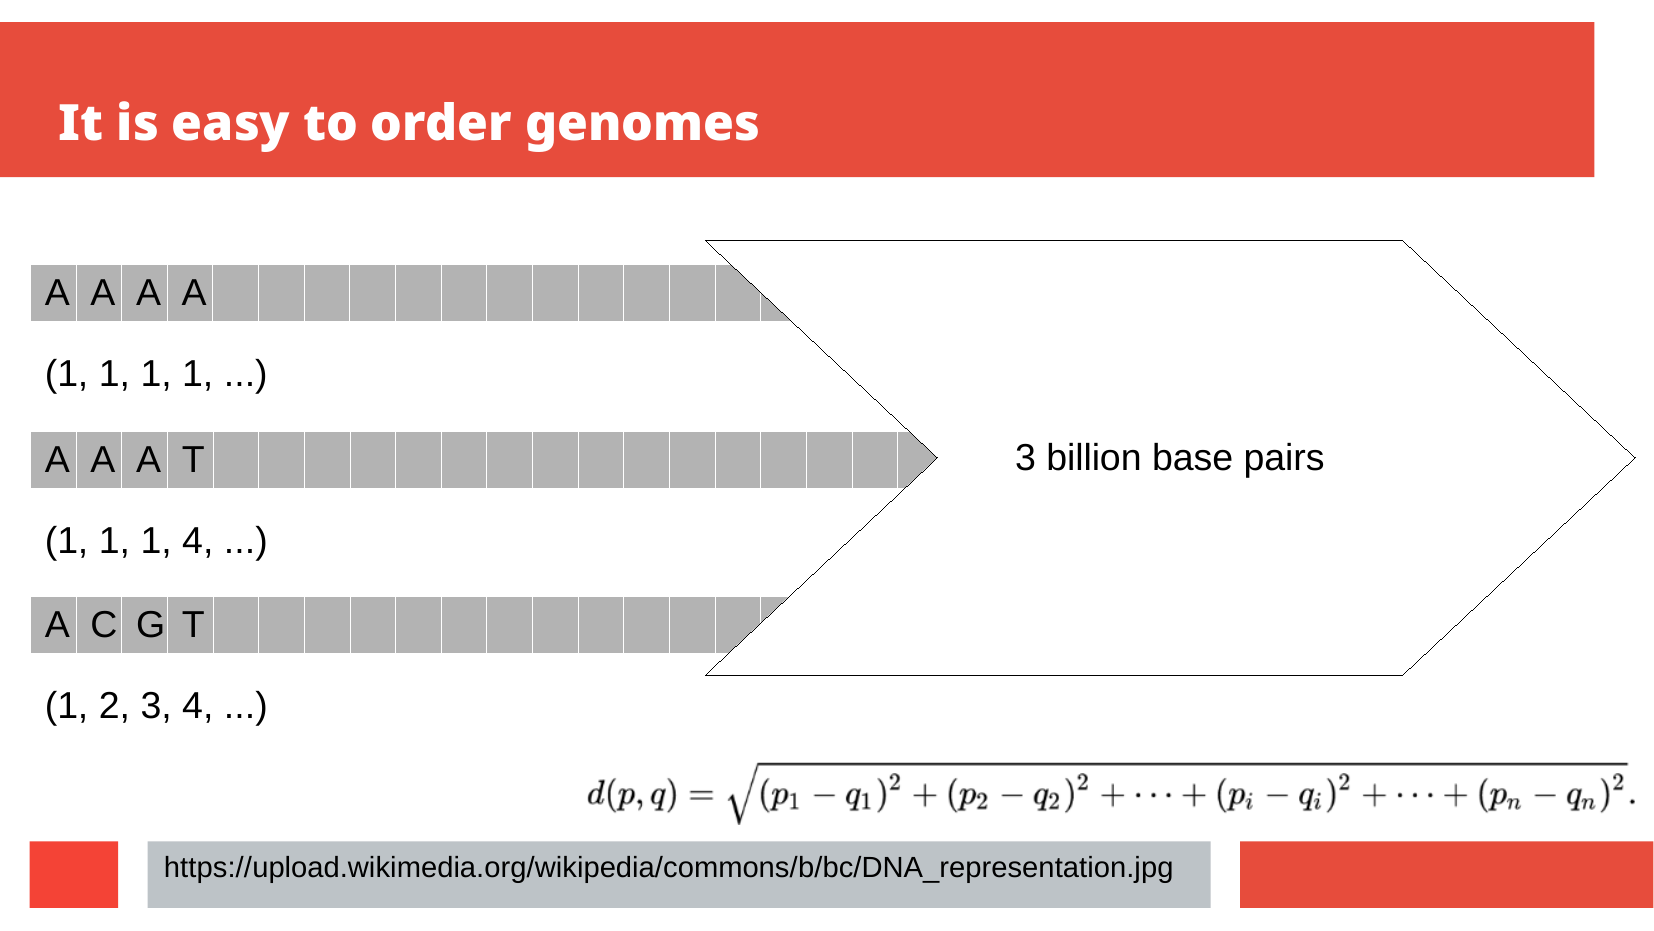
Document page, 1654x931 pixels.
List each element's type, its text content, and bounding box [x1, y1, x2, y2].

table_header [579, 265, 623, 321]
table_header A [168, 265, 212, 321]
table_header [214, 597, 258, 653]
table_header [579, 597, 623, 653]
table_header [807, 432, 852, 488]
table_header [761, 597, 787, 621]
table_header [716, 597, 760, 653]
text_box (1, 1, 1, 1, ...) [30, 345, 877, 402]
table_header A [31, 432, 76, 488]
table_header [670, 597, 715, 653]
table_header [624, 597, 669, 653]
table_header [396, 597, 441, 653]
title It is easy to order genomes [59, 44, 1595, 156]
table_header [670, 432, 715, 488]
table_header [305, 265, 349, 321]
table_header C [77, 597, 121, 653]
table_header [396, 432, 441, 488]
table_header [624, 432, 669, 488]
table_header [716, 265, 760, 321]
table_header [213, 265, 258, 321]
table_header T [168, 432, 213, 488]
table_header [487, 597, 532, 653]
table_header [305, 597, 350, 653]
table_header [670, 265, 715, 321]
text_box (1, 1, 1, 4, ...) [30, 512, 878, 569]
table_header G [122, 597, 167, 653]
table_header A [77, 432, 121, 488]
table_header [396, 265, 441, 321]
table_header [579, 432, 623, 488]
table_header [351, 597, 395, 653]
table_header [442, 265, 486, 321]
table_header [761, 294, 790, 321]
table_header [533, 265, 578, 321]
table_header [716, 432, 760, 488]
table_header A [122, 432, 167, 488]
text_box https://upload.wikimedia.org/wikipedia/commons/b/bc/DNA_representation.jpg [149, 843, 1201, 901]
table_header [533, 432, 578, 488]
table_header [351, 432, 395, 488]
table_header [761, 432, 806, 488]
table_header [350, 265, 395, 321]
table_header [442, 432, 486, 488]
table_header [487, 265, 532, 321]
table_header A [122, 265, 167, 321]
table_header [898, 432, 936, 488]
picture [587, 762, 1636, 826]
table_header [259, 597, 304, 653]
table_header [487, 432, 532, 488]
table_header A [77, 265, 121, 321]
table_header [259, 265, 304, 321]
table_header A [31, 265, 76, 321]
text_box (1, 2, 3, 4, ...) [30, 677, 946, 734]
table_header [214, 432, 258, 488]
table_header [259, 432, 304, 488]
table_header [853, 432, 897, 488]
table_header A [31, 597, 76, 653]
table_header T [168, 597, 213, 653]
table_header [305, 432, 350, 488]
table_header [533, 597, 578, 653]
table_header [624, 265, 669, 321]
text_box 3 billion base pairs [705, 240, 1636, 676]
table_header [442, 597, 486, 653]
